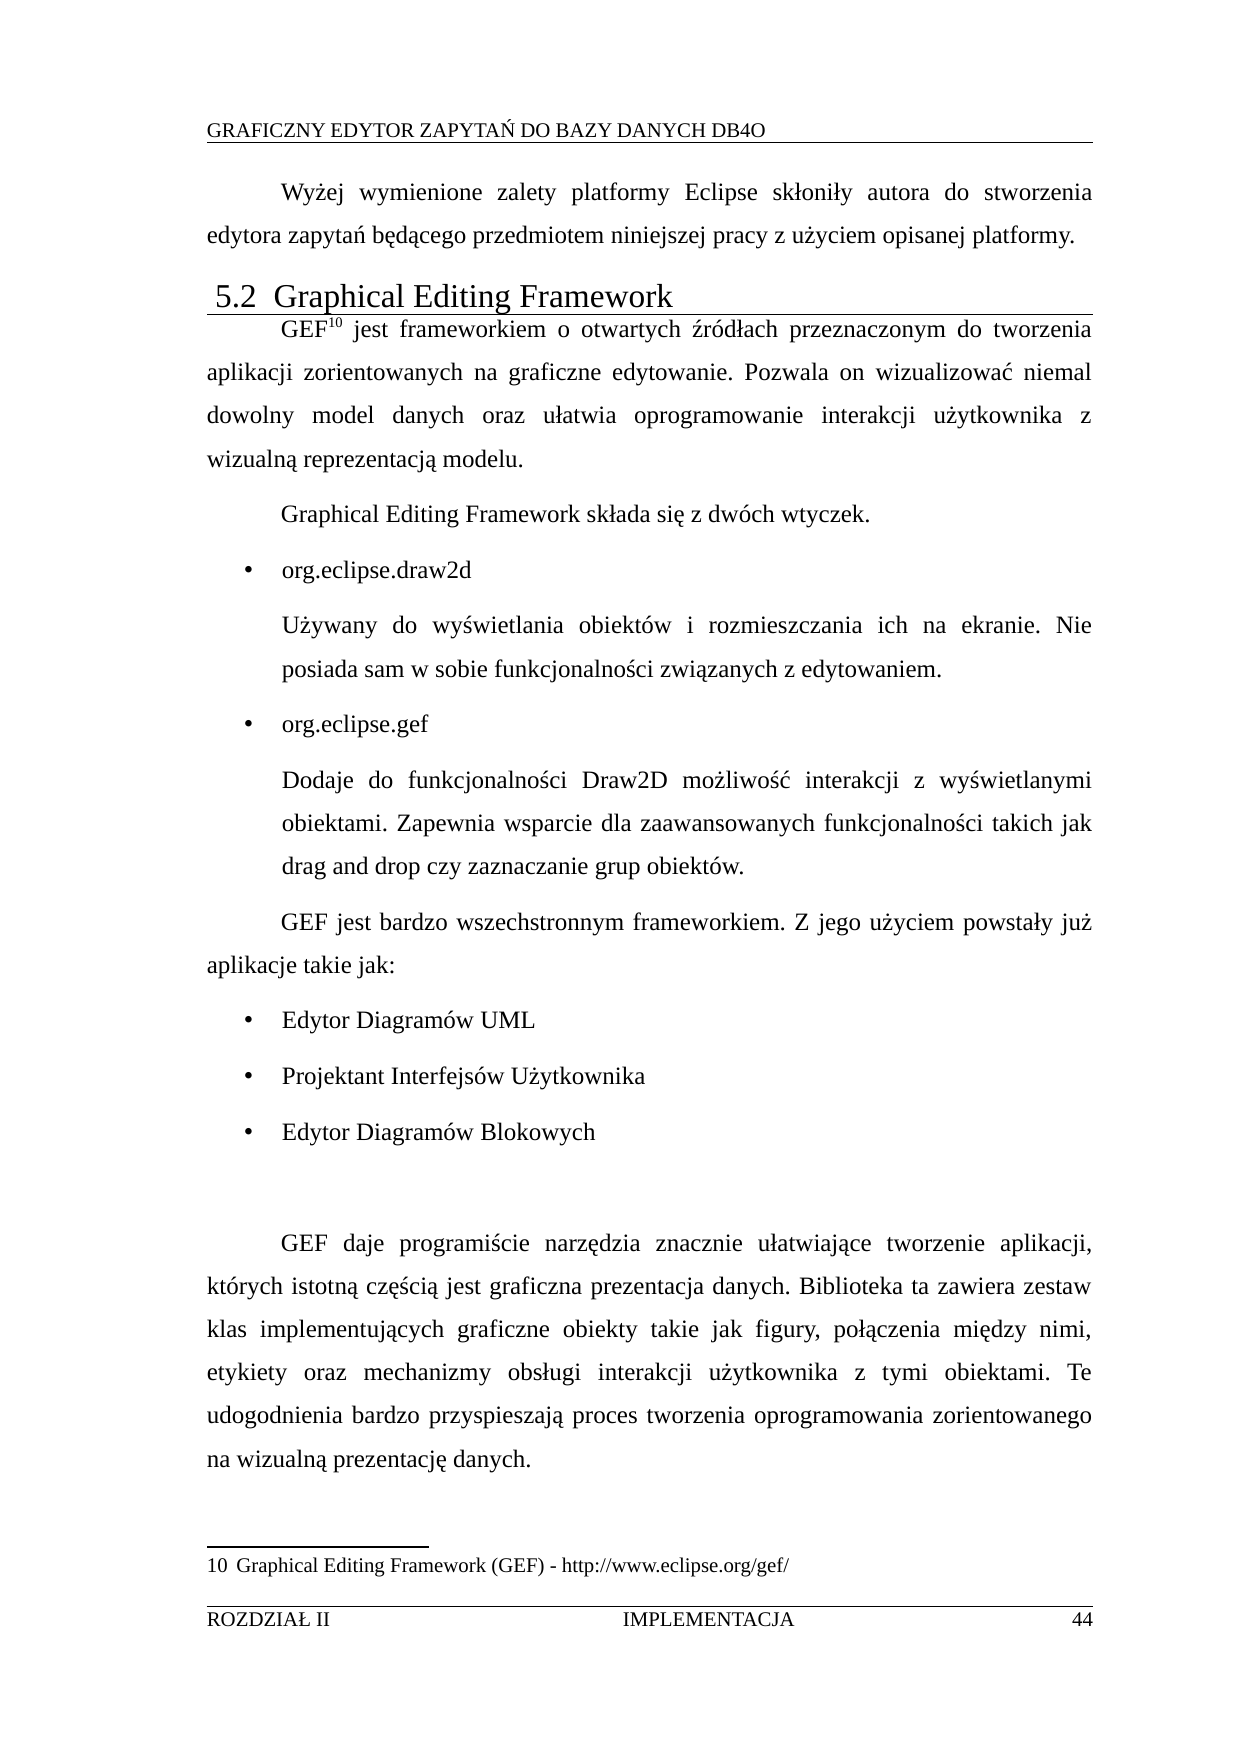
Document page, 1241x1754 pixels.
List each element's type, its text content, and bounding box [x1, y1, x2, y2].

text GEF jest bardzo wszechstronnym frameworkiem. Z jego użyciem powstały już aplikacje takie jak: [207, 907, 1093, 979]
subtitle Graphical Editing Framework [207, 276, 1093, 314]
list Edytor Diagramów Blokowych [244, 1117, 1093, 1146]
list Używany do wyświetlania obiektów i rozmieszczania ich na ekranie. Nie posiada sam w sobie funkcjonalności związanych z edytowaniem. [244, 611, 1093, 682]
text Wyżej wymienione zalety platformy Eclipse skłoniły autora do stworzenia edytora zapytań będącego przedmiotem niniejszej pracy z użyciem opisanej platformy. [207, 177, 1093, 249]
list org.eclipse.draw2d [244, 555, 1093, 584]
list org.eclipse.gef [244, 709, 1093, 738]
list Dodaje do funkcjonalności Draw2D możliwość interakcji z wyświetlanymi obiektami. Zapewnia wsparcie dla zaawansowanych funkcjonalności takich jak drag and drop czy zaznaczanie grup obiektów. [244, 765, 1093, 880]
list Projektant Interfejsów Użytkownika [244, 1061, 1093, 1090]
text GEF daje programiście narzędzia znacznie ułatwiające tworzenie aplikacji, których istotną częścią jest graficzna prezentacja danych. Biblioteka ta zawiera zestaw klas implementujących graficzne obiekty takie jak figury, połączenia między nimi, etykiety oraz mechanizmy obsługi interakcji użytkownika z tymi obiektami. Te udogodnienia bardzo przyspieszają proces tworzenia oprogramowania zorientowanego na wizualną prezentację danych. [207, 1228, 1093, 1472]
list Edytor Diagramów UML [244, 1006, 1093, 1034]
text Graphical Editing Framework (GEF) - http://www.eclipse.org/gef/ [207, 1553, 1093, 1577]
text Graphical Editing Framework składa się z dwóch wtyczek. [207, 499, 1093, 528]
text GEF jest frameworkiem o otwartych źródłach przeznaczonym do tworzenia aplikacji zorientowanych na graficzne edytowanie. Pozwala on wizualizować niemal dowolny model danych oraz ułatwia oprogramowanie interakcji użytkownika z wizualną reprezentacją modelu. [207, 315, 1093, 472]
